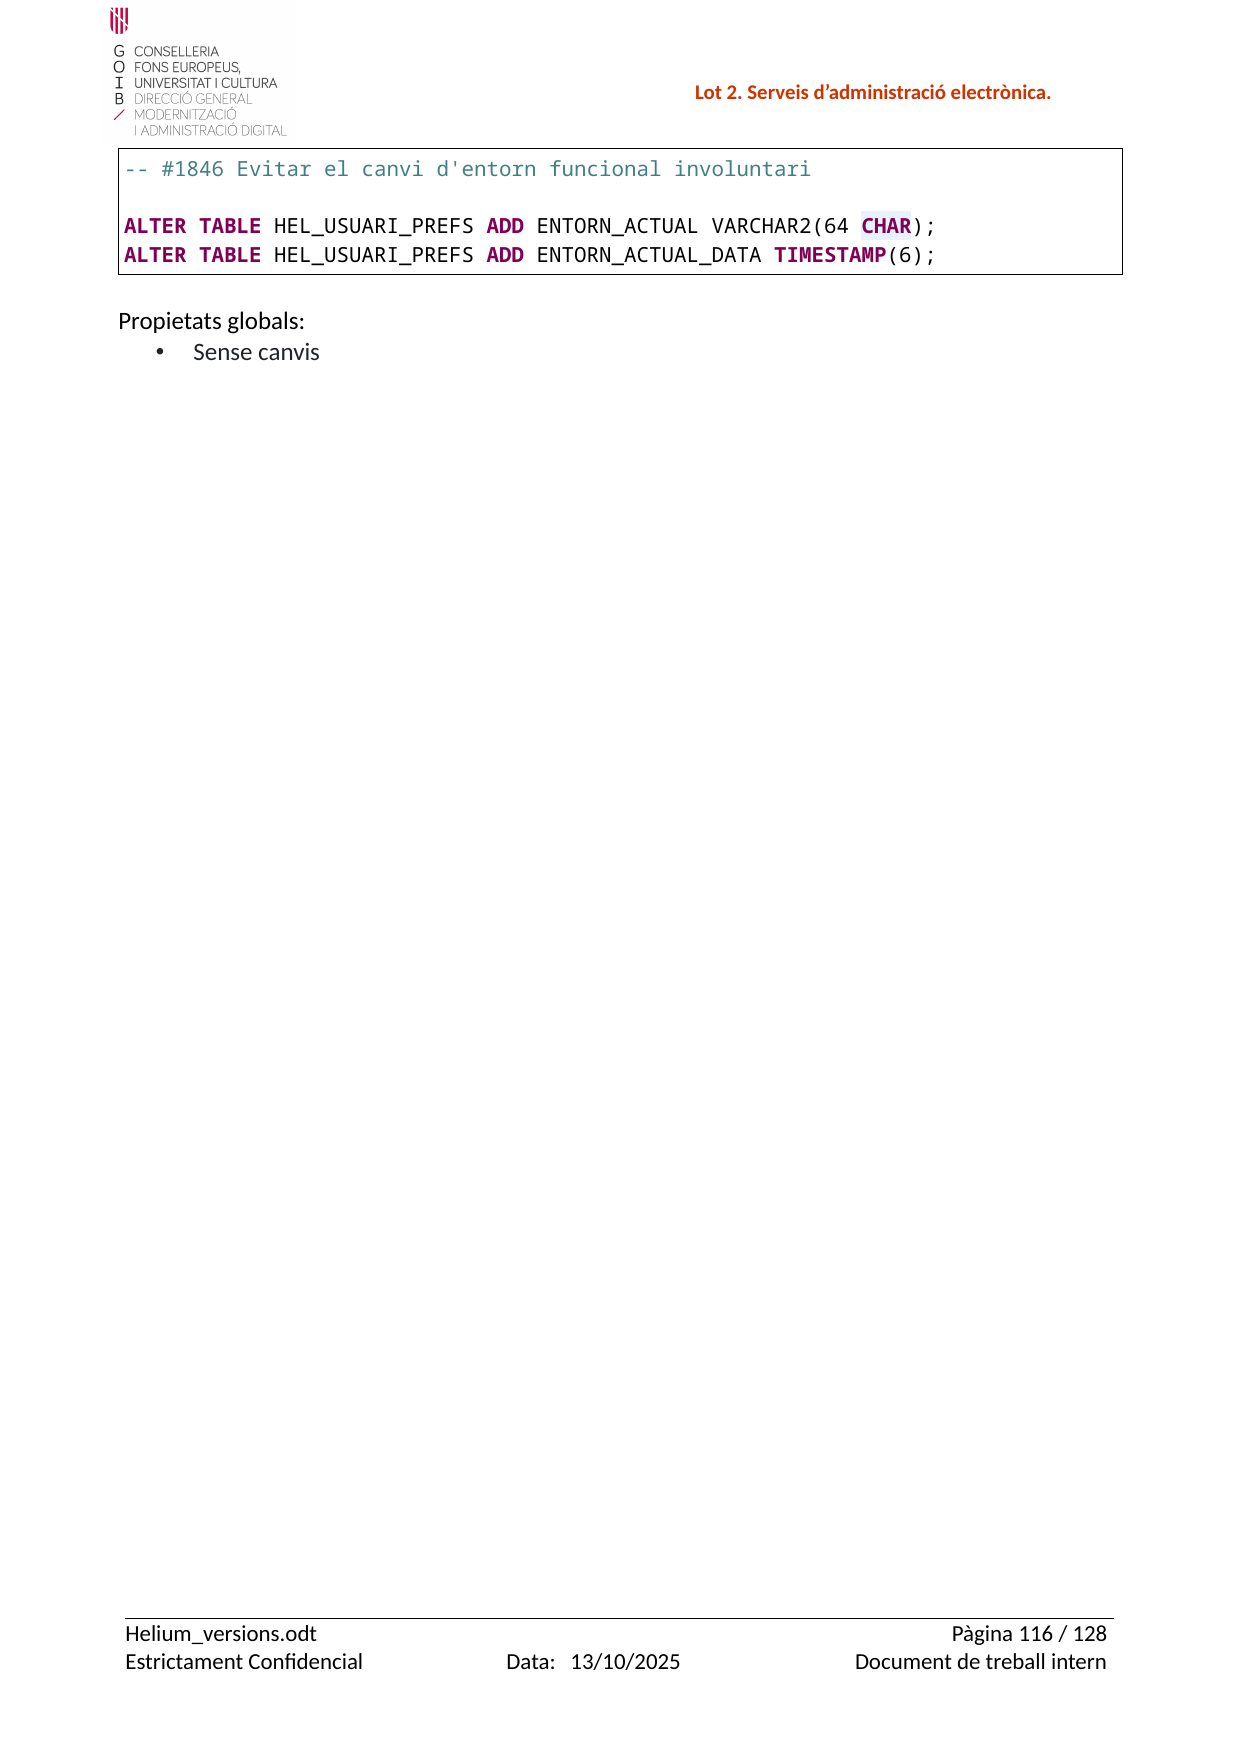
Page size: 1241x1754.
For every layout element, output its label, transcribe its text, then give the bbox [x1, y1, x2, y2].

picture [100, 0, 297, 144]
list Sense canvis [156, 336, 1122, 367]
text Propietats globals: [118, 306, 1122, 336]
table_header -- #1846 Evitar el canvi d'entorn funcional involuntari ALTER TABLE HEL_USUARI_PREFS ADD ENTORN_ACTUAL VARCHAR2(64 CHAR); ALTER TABLE HEL_USUARI_PREFS ADD ENTORN_ACTUAL_DATA TIMESTAMP(6); [119, 149, 1122, 274]
